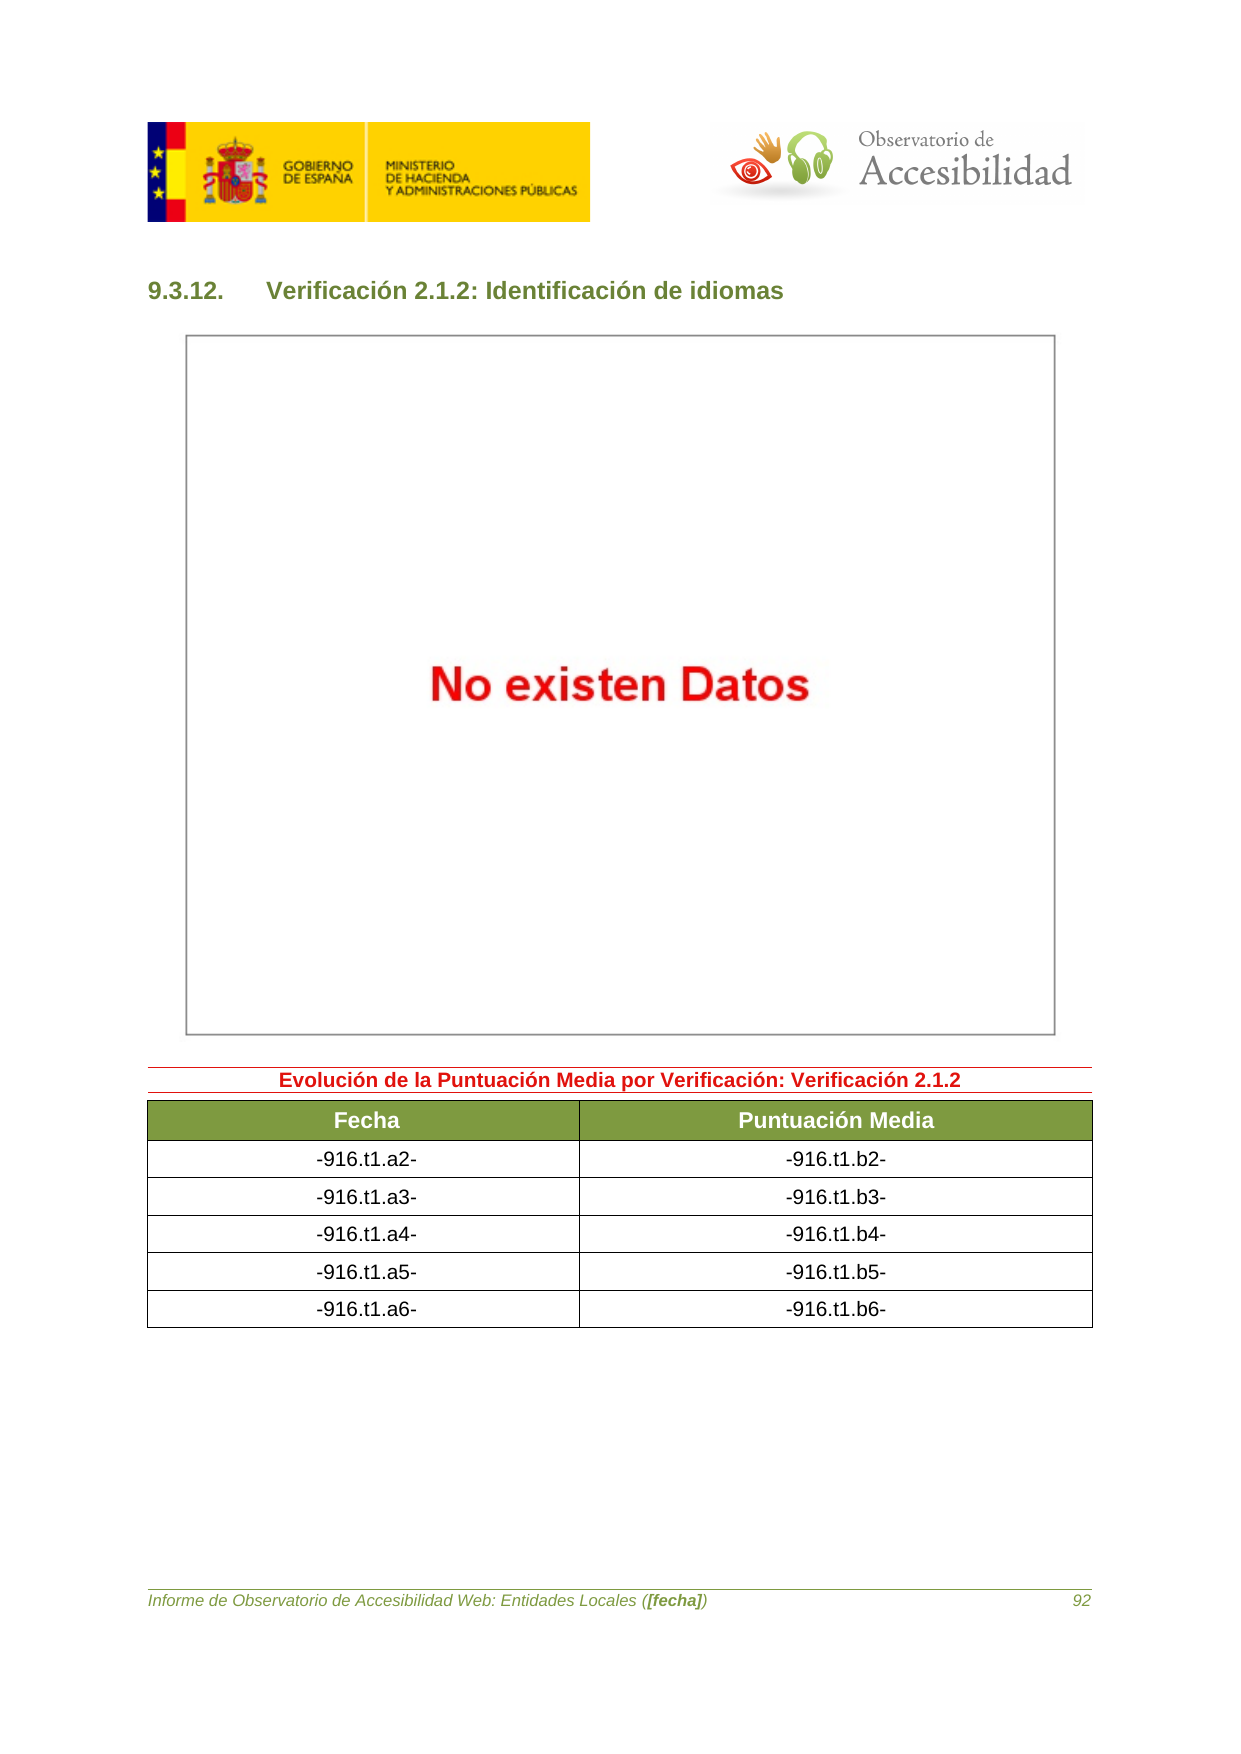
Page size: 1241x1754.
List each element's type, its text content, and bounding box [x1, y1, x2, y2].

table_header Puntuación Media [580, 1101, 1092, 1140]
table_header Fecha [148, 1101, 579, 1140]
table_cell -916.t1.b4- [580, 1216, 1092, 1252]
picture [178, 332, 1062, 1042]
table_cell -916.t1.a4- [148, 1216, 579, 1252]
table_cell -916.t1.a6- [148, 1291, 579, 1327]
picture [710, 122, 1086, 205]
table_cell -916.t1.b6- [580, 1291, 1092, 1327]
table_cell -916.t1.b3- [580, 1178, 1092, 1215]
table_cell -916.t1.a5- [148, 1253, 579, 1290]
table_cell -916.t1.a3- [148, 1178, 579, 1215]
picture [147, 122, 591, 222]
table_cell -916.t1.a2- [148, 1141, 579, 1177]
table_cell -916.t1.b5- [580, 1253, 1092, 1290]
text Evolución de la Puntuación Media por Verificación: Verificación 2.1.2 [148, 1068, 1092, 1092]
list Verificación 2.1.2: Identificación de idiomas [148, 276, 1092, 304]
table_cell -916.t1.b2- [580, 1141, 1092, 1177]
